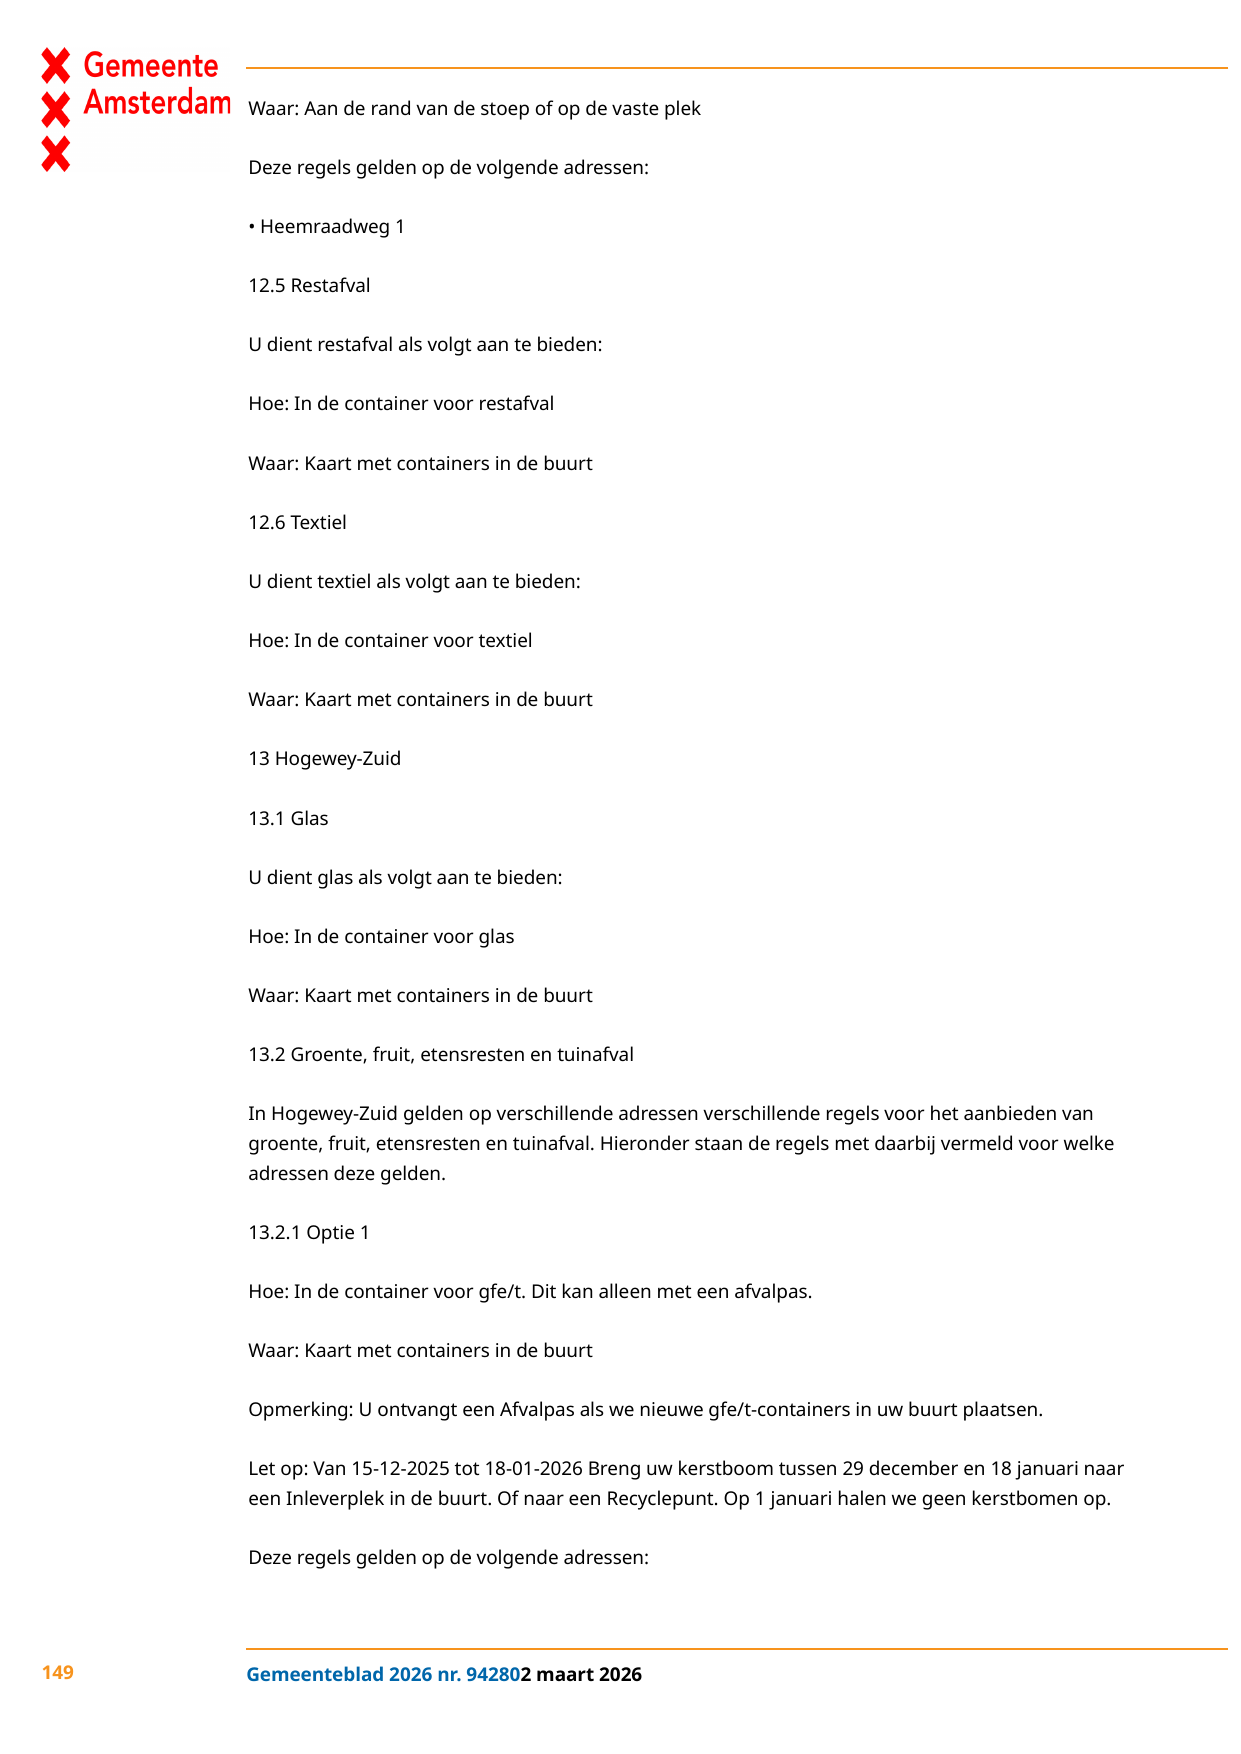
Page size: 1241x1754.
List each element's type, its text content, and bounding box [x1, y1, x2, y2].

text 13.2 Groente, fruit, etensresten en tuinafval [248, 1041, 1152, 1067]
text Let op: Van 15-12-2025 tot 18-01-2026 Breng uw kerstboom tussen 29 december en 18 januari naar een Inleverplek in de buurt. Of naar een Recyclepunt. Op 1 januari halen we geen kerstbomen op. [248, 1456, 1152, 1511]
text 13 Hogewey-Zuid [248, 746, 1152, 771]
text U dient restafval als volgt aan te bieden: [248, 331, 1152, 357]
text 13.1 Glas [248, 805, 1152, 831]
text Waar: Kaart met containers in de buurt [248, 450, 1152, 476]
text 13.2.1 Optie 1 [248, 1219, 1152, 1245]
text U dient textiel als volgt aan te bieden: [248, 568, 1152, 594]
text • Heemraadweg 1 [248, 213, 1152, 239]
text U dient glas als volgt aan te bieden: [248, 864, 1152, 890]
text In Hogewey-Zuid gelden op verschillende adressen verschillende regels voor het aanbieden van groente, fruit, etensresten en tuinafval. Hieronder staan de regels met daarbij vermeld voor welke adressen deze gelden. [248, 1101, 1152, 1186]
text Waar: Kaart met containers in de buurt [248, 686, 1152, 712]
text Deze regels gelden op de volgende adressen: [248, 154, 1152, 180]
text Hoe: In de container voor gfe/t. Dit kan alleen met een afvalpas. [248, 1278, 1152, 1304]
picture [41, 47, 231, 172]
text Hoe: In de container voor restafval [248, 391, 1152, 416]
text Deze regels gelden op de volgende adressen: [248, 1544, 1152, 1570]
text Opmerking: U ontvangt een Afvalpas als we nieuwe gfe/t-containers in uw buurt plaatsen. [248, 1396, 1152, 1422]
text Waar: Kaart met containers in de buurt [248, 1337, 1152, 1363]
text Waar: Aan de rand van de stoep of op de vaste plek [248, 95, 1152, 121]
text Waar: Kaart met containers in de buurt [248, 982, 1152, 1008]
text Hoe: In de container voor textiel [248, 627, 1152, 653]
text Hoe: In de container voor glas [248, 923, 1152, 949]
text 12.6 Textiel [248, 509, 1152, 535]
text 12.5 Restafval [248, 272, 1152, 298]
